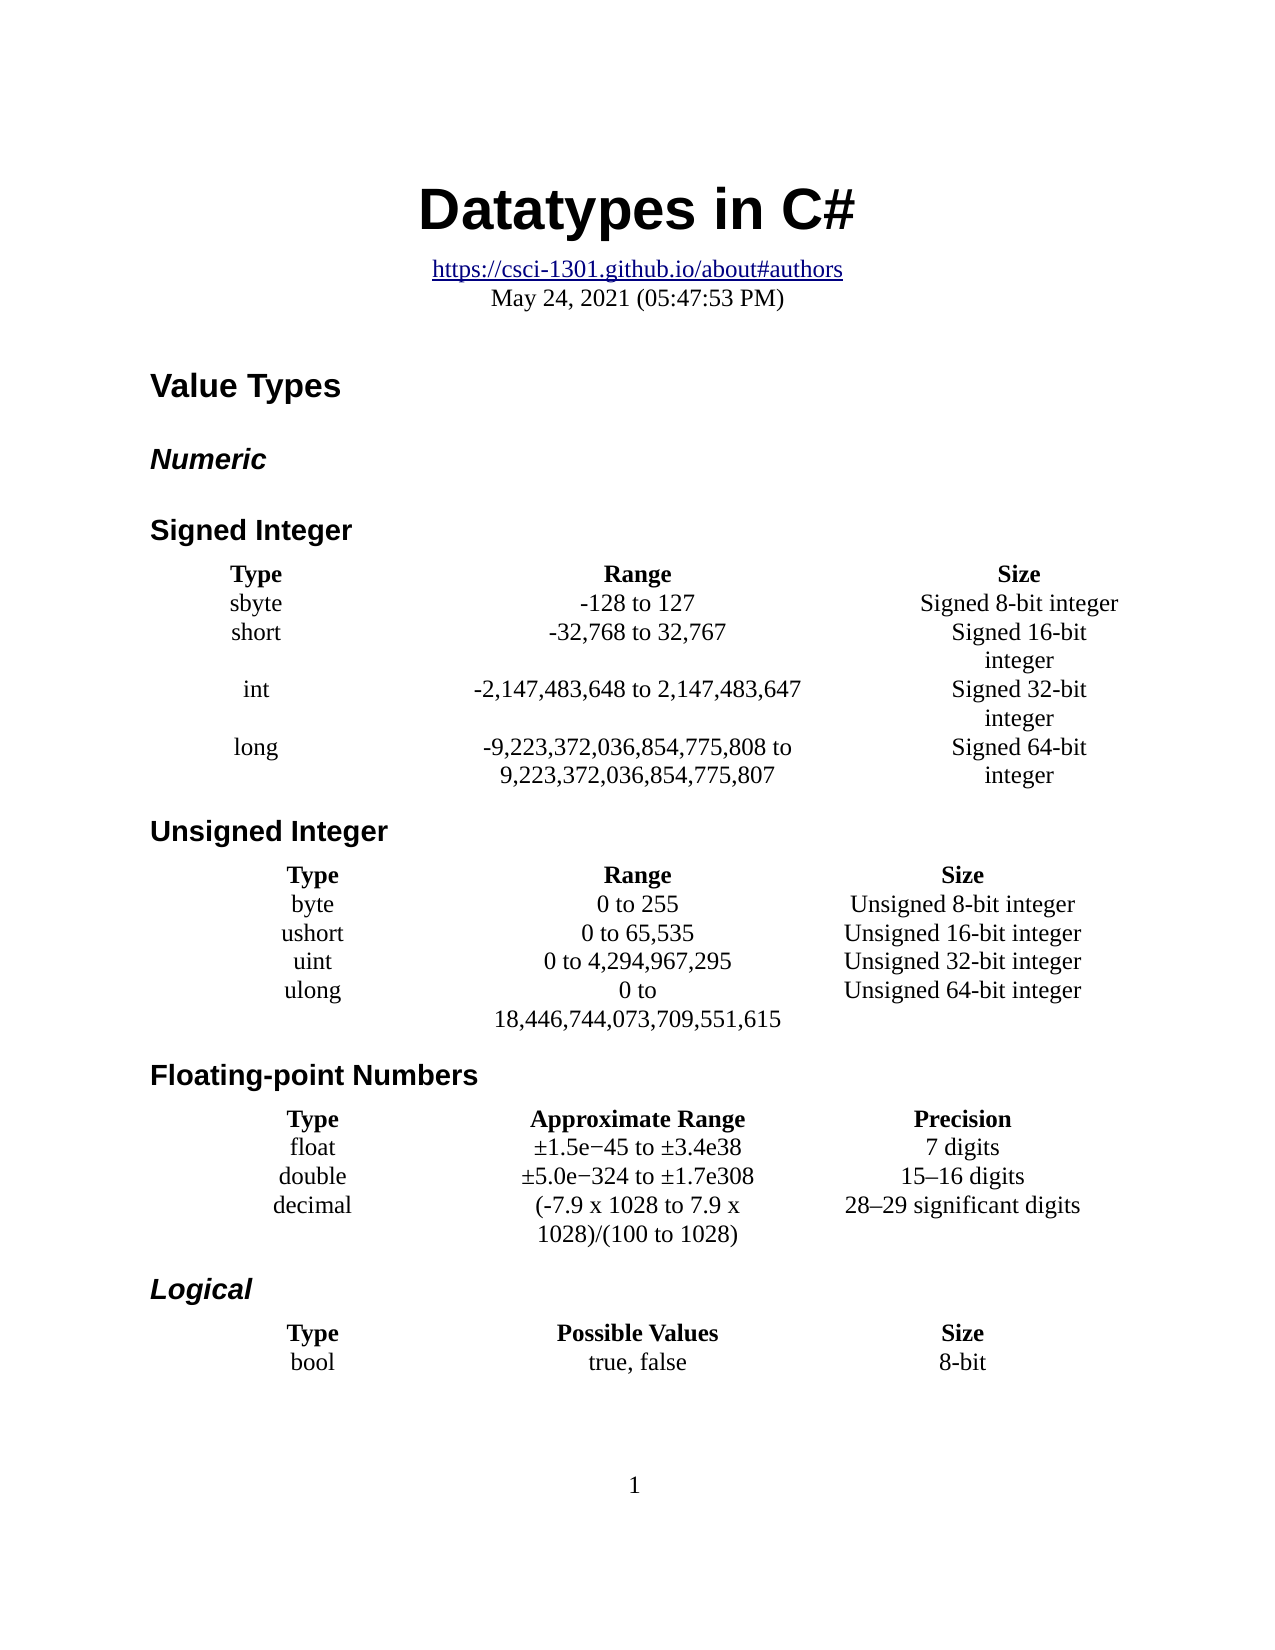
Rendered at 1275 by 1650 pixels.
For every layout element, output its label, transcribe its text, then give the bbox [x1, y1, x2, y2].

table_cell ushort [150, 918, 475, 946]
table_cell Signed 64-bit integer [913, 732, 1125, 789]
table_header Range [362, 559, 913, 588]
table_cell Signed 16-bit integer [913, 617, 1125, 674]
table_header Type [150, 860, 475, 889]
table_header Type [150, 1104, 475, 1132]
table_cell Signed 8-bit integer [913, 588, 1125, 617]
table_cell -32,768 to 32,767 [362, 617, 913, 674]
table_cell long [150, 732, 362, 789]
table_cell ±1.5e−45 to ±3.4e38 [475, 1133, 800, 1161]
table_cell Signed 32-bit integer [913, 674, 1125, 732]
table_cell Unsigned 32-bit integer [800, 946, 1125, 975]
table_cell byte [150, 889, 475, 918]
table_cell ulong [150, 975, 475, 1033]
table_cell short [150, 617, 362, 674]
table_cell 7 digits [800, 1133, 1125, 1161]
table_cell (-7.9 x 1028 to 7.9 x 1028)/(100 to 1028) [475, 1190, 800, 1247]
table_header Size [800, 1319, 1125, 1347]
table_cell Unsigned 16-bit integer [800, 918, 1125, 946]
table_cell int [150, 674, 362, 732]
text https://csci-1301.github.io/about#authors [150, 254, 1125, 283]
table_cell true, false [475, 1347, 800, 1376]
table_header Possible Values [475, 1319, 800, 1347]
table_cell 28–29 significant digits [800, 1190, 1125, 1247]
subtitle Unsigned Integer [150, 814, 1125, 848]
table_cell ±5.0e−324 to ±1.7e308 [475, 1161, 800, 1190]
table_header Approximate Range [475, 1104, 800, 1132]
table_cell sbyte [150, 588, 362, 617]
table_cell decimal [150, 1190, 475, 1247]
table_cell 0 to 255 [475, 889, 800, 918]
table_cell float [150, 1133, 475, 1161]
subtitle Signed Integer [150, 513, 1125, 547]
table_cell -128 to 127 [362, 588, 913, 617]
table_cell 15–16 digits [800, 1161, 1125, 1190]
title Datatypes in C# [150, 175, 1125, 242]
table_header Size [913, 559, 1125, 588]
table_header Precision [800, 1104, 1125, 1132]
subtitle Logical [150, 1272, 1125, 1306]
table_cell -9,223,372,036,854,775,808 to 9,223,372,036,854,775,807 [362, 732, 913, 789]
table_header Type [150, 559, 362, 588]
table_cell Unsigned 8-bit integer [800, 889, 1125, 918]
table_header Size [800, 860, 1125, 889]
subtitle Value Types [150, 366, 1125, 404]
table_cell 0 to 18,446,744,073,709,551,615 [475, 975, 800, 1033]
table_cell 0 to 4,294,967,295 [475, 946, 800, 975]
table_cell -2,147,483,648 to 2,147,483,647 [362, 674, 913, 732]
table_header Type [150, 1319, 475, 1347]
table_header Range [475, 860, 800, 889]
subtitle Numeric [150, 442, 1125, 476]
table_cell uint [150, 946, 475, 975]
table_cell double [150, 1161, 475, 1190]
table_cell Unsigned 64-bit integer [800, 975, 1125, 1033]
text May 24, 2021 (05:47:53 PM) [150, 283, 1125, 312]
table_cell bool [150, 1347, 475, 1376]
table_cell 0 to 65,535 [475, 918, 800, 946]
subtitle Floating-point Numbers [150, 1058, 1125, 1091]
table_cell 8-bit [800, 1347, 1125, 1376]
